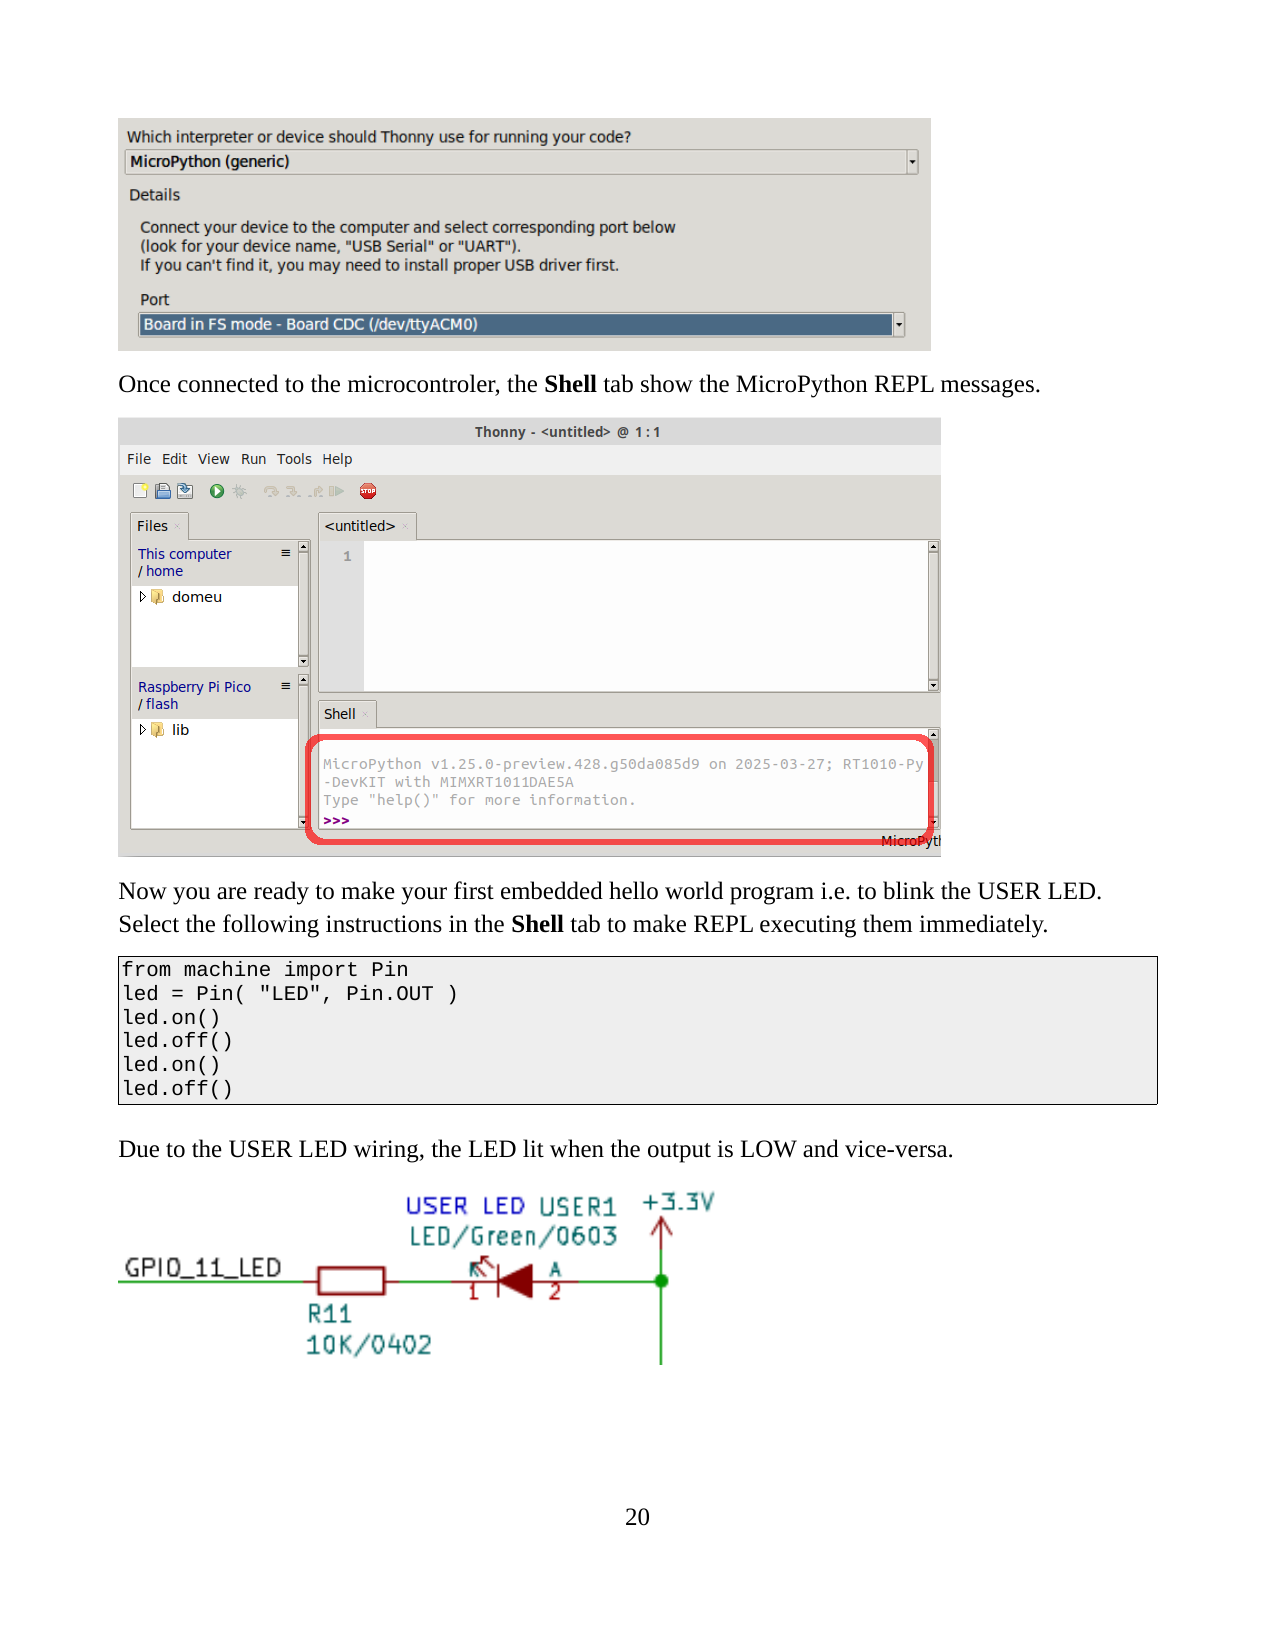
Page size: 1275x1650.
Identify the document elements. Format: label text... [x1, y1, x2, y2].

picture [118, 417, 941, 857]
picture [118, 118, 931, 351]
text Due to the USER LED wiring, the LED lit when the output is LOW and vice-versa. [118, 1134, 1157, 1162]
text Once connected to the microcontroler, the Shell tab show the MicroPython REPL messages. [118, 369, 1157, 398]
text Now you are ready to make your first embedded hello world program i.e. to blink the USER LED. Select the following instructions in the Shell tab to make REPL executing them immediately. [118, 876, 1157, 937]
text from machine import Pin led = Pin( "LED", Pin.OUT ) led.on() led.off() led.on() led.off() [119, 957, 1157, 1104]
picture [118, 1181, 723, 1365]
